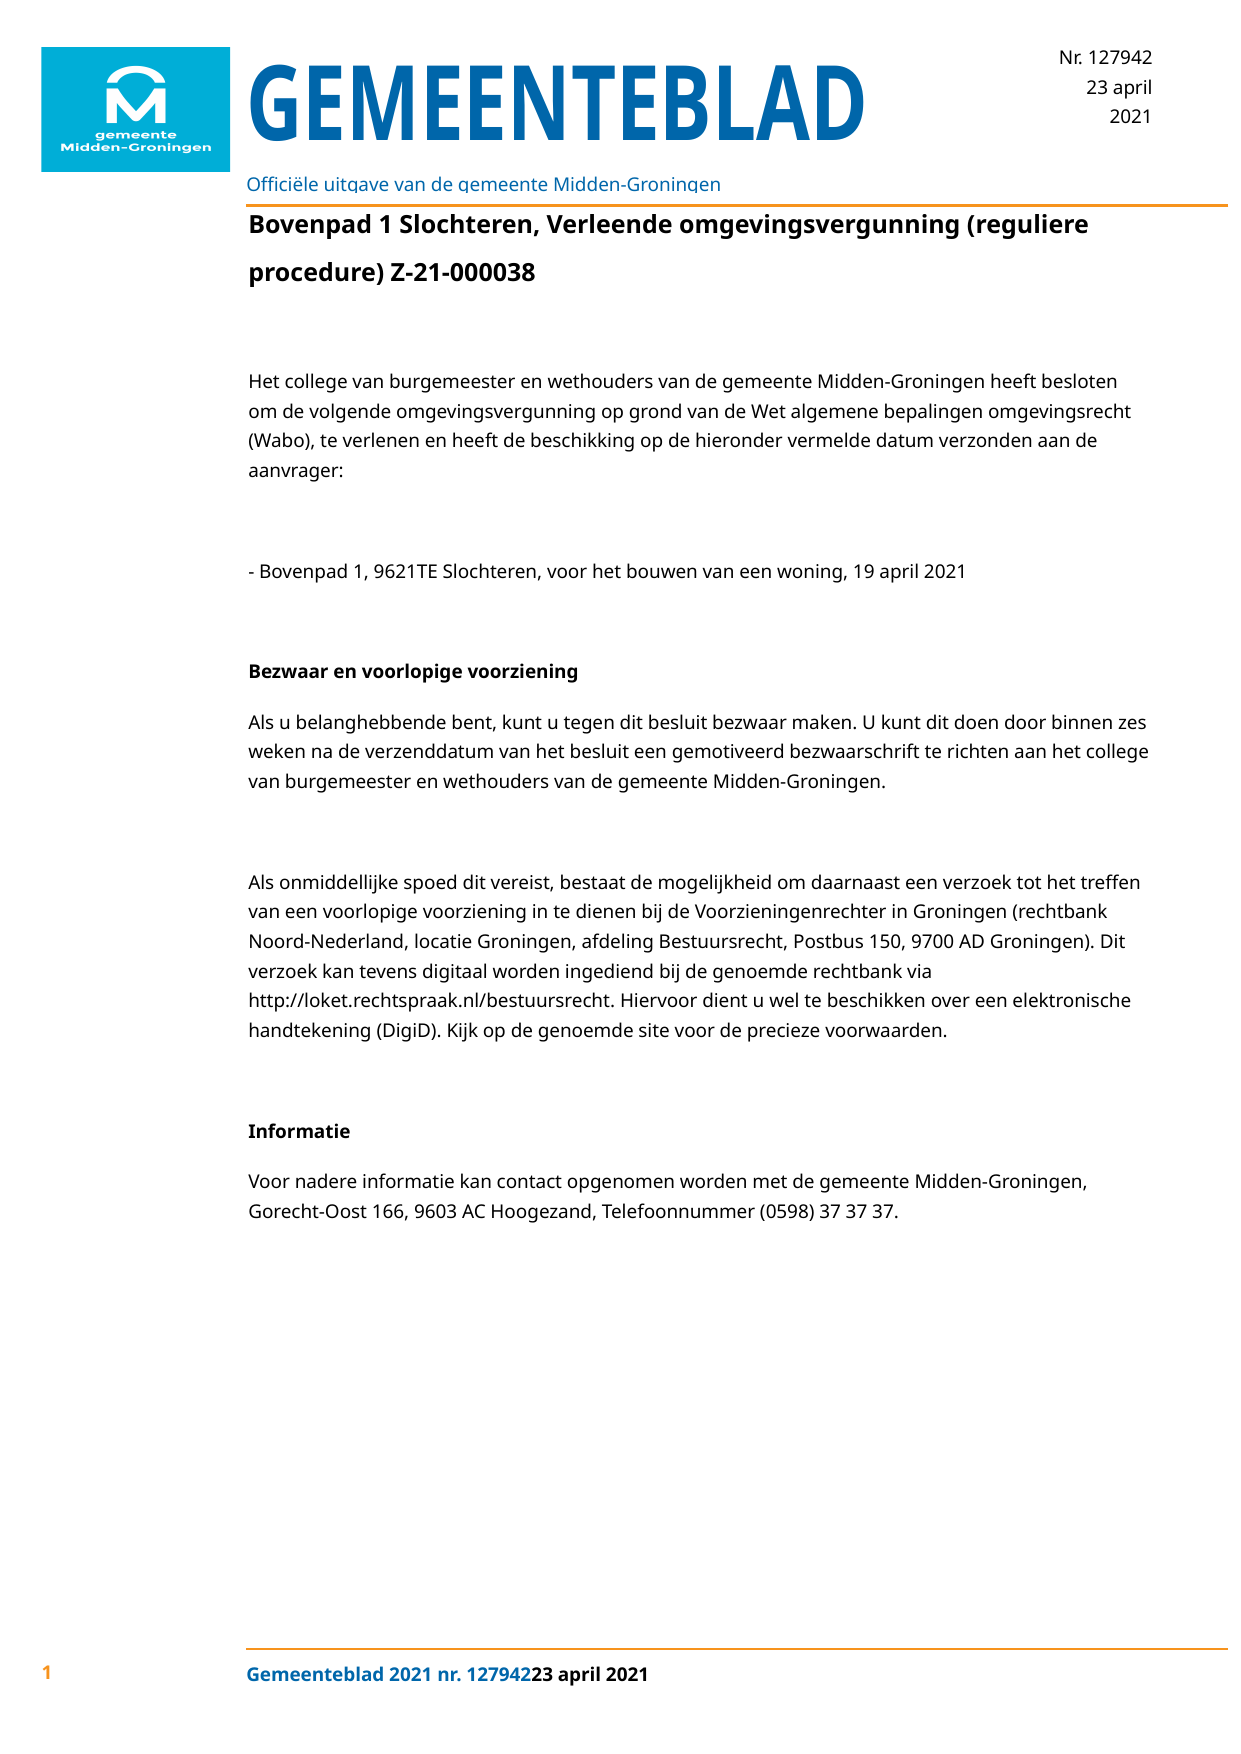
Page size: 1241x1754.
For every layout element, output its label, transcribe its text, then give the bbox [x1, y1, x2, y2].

text Als onmiddellijke spoed dit vereist, bestaat de mogelijkheid om daarnaast een verzoek tot het treffen van een voorlopige voorziening in te dienen bij de Voorzieningenrechter in Groningen (rechtbank Noord-Nederland, locatie Groningen, afdeling Bestuursrecht, Postbus 150, 9700 AD Groningen). Dit verzoek kan tevens digitaal worden ingediend bij de genoemde rechtbank via http://loket.rechtspraak.nl/bestuursrecht. Hiervoor dient u wel te beschikken over een elektronische handtekening (DigiD). Kijk op de genoemde site voor de precieze voorwaarden. [248, 869, 1152, 1043]
text Bovenpad 1 Slochteren, Verleende omgevingsvergunning (reguliere procedure) Z-21-000038 [248, 207, 1152, 288]
text - Bovenpad 1, 9621TE Slochteren, voor het bouwen van een woning, 19 april 2021 [248, 558, 1152, 584]
text Als u belanghebbende bent, kunt u tegen dit besluit bezwaar maken. U kunt dit doen door binnen zes weken na de verzenddatum van het besluit een gemotiveerd bezwaarschrift te richten aan het college van burgemeester en wethouders van de gemeente Midden-Groningen. [248, 709, 1152, 794]
text Voor nadere informatie kan contact opgenomen worden met de gemeente Midden-Groningen, Gorecht-Oost 166, 9603 AC Hoogezand, Telefoonnummer (0598) 37 37 37. [248, 1168, 1152, 1224]
picture [184, 146, 190, 153]
picture [108, 66, 164, 82]
text Bezwaar en voorlopige voorziening [248, 659, 1152, 684]
text Het college van burgemeester en wethouders van de gemeente Midden-Groningen heeft besloten om de volgende omgevingsvergunning op grond van de Wet algemene bepalingen omgevingsrecht (Wabo), te verlenen en heeft de beschikking op de hieronder vermelde datum verzonden aan de aanvrager: [248, 368, 1152, 483]
picture [107, 89, 165, 122]
text Informatie [248, 1118, 1152, 1144]
